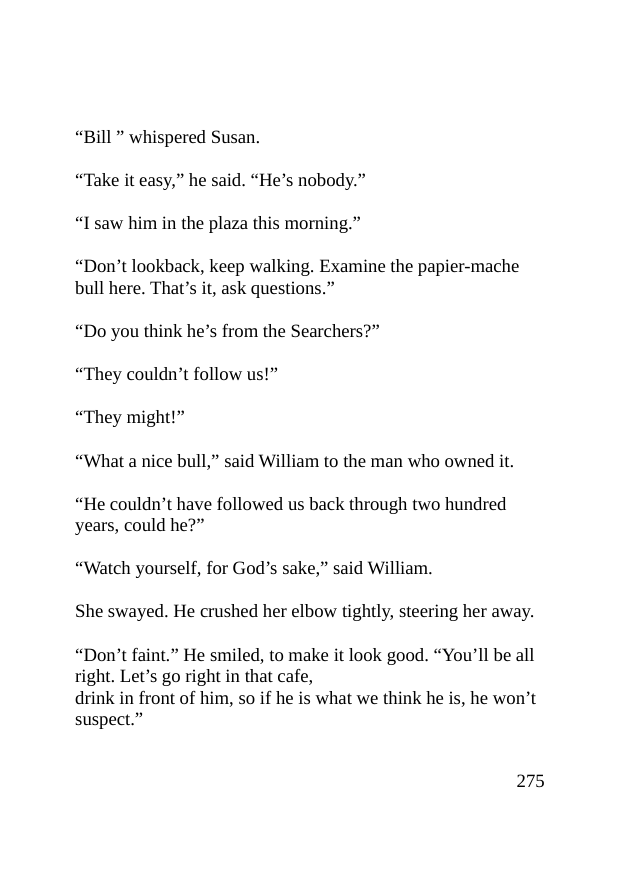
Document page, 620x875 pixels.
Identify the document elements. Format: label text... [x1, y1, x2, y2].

text “Bill ” whispered Susan. “Take it easy,” he said. “He’s nobody.” “I saw him in the plaza this morning.” “Don’t lookback, keep walking. Examine the papier-mache bull here. That’s it, ask questions.” “Do you think he’s from the Searchers?” “They couldn’t follow us!” “They might!” “What a nice bull,” said William to the man who owned it. “He couldn’t have followed us back through two hundred years, could he?” “Watch yourself, for God’s sake,” said William. She swayed. He crushed her elbow tightly, steering her away. “Don’t faint.” He smiled, to make it look good. “You’ll be all right. Let’s go right in that cafe, drink in front of him, so if he is what we think he is, he won’t suspect.” [75, 126, 544, 730]
